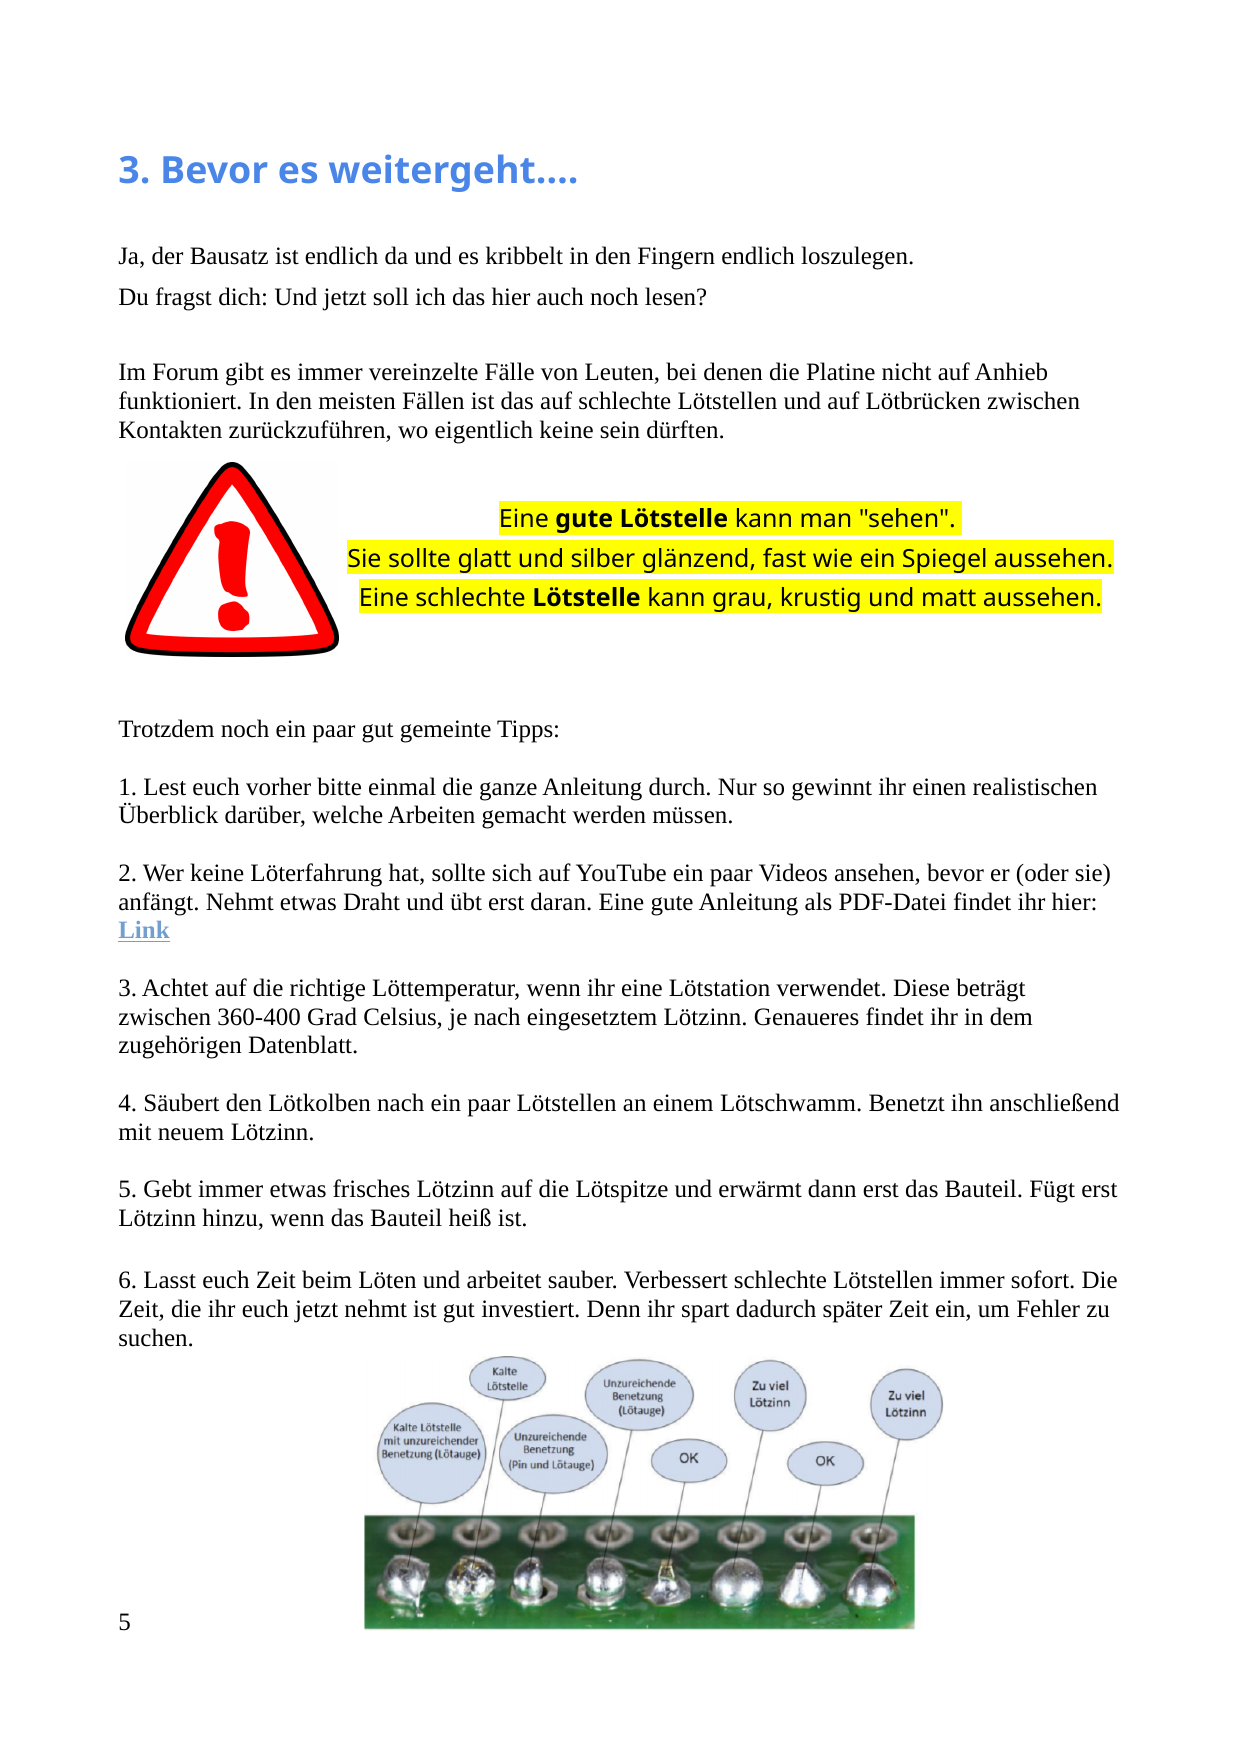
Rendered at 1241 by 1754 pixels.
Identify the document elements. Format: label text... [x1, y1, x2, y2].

picture [344, 1354, 951, 1639]
text 4. Säubert den Lötkolben nach ein paar Lötstellen an einem Lötschwamm. Benetzt ihn anschließend mit neuem Lötzinn. [118, 1088, 1122, 1146]
text Sie sollte glatt und silber glänzend, fast wie ein Spiegel aussehen. Eine schlechte Lötstelle kann grau, krustig und matt aussehen. [339, 540, 1122, 613]
text Im Forum gibt es immer vereinzelte Fälle von Leuten, bei denen die Platine nicht auf Anhieb funktioniert. In den meisten Fällen ist das auf schlechte Lötstellen und auf Lötbrücken zwischen Kontakten zurückzuführen, wo eigentlich keine sein dürften. [118, 357, 1122, 443]
text Du fragst dich: Und jetzt soll ich das hier auch noch lesen? [118, 282, 1122, 311]
text 5. Gebt immer etwas frisches Lötzinn auf die Lötspitze und erwärmt dann erst das Bauteil. Fügt erst Lötzinn hinzu, wenn das Bauteil heiß ist. [118, 1174, 1122, 1232]
text Eine gute Lötstelle kann man "sehen". [339, 501, 1122, 535]
text 6. Lasst euch Zeit beim Löten und arbeitet sauber. Verbessert schlechte Lötstellen immer sofort. Die Zeit, die ihr euch jetzt nehmt ist gut investiert. Denn ihr spart dadurch später Zeit ein, um Fehler zu suchen. [118, 1265, 1122, 1352]
text 2. Wer keine Löterfahrung hat, sollte sich auf YouTube ein paar Videos ansehen, bevor er (oder sie) anfängt. Nehmt etwas Draht und übt erst daran. Eine gute Anleitung als PDF-Datei findet ihr hier: Link [118, 858, 1122, 944]
picture [125, 462, 339, 657]
text 3. Achtet auf die richtige Löttemperatur, wenn ihr eine Lötstation verwendet. Diese beträgt zwischen 360-400 Grad Celsius, je nach eingesetztem Lötzinn. Genaueres findet ihr in dem zugehörigen Datenblatt. [118, 973, 1122, 1059]
text Trotzdem noch ein paar gut gemeinte Tipps: [118, 714, 1122, 743]
subtitle 3. Bevor es weitergeht…. [118, 143, 1122, 194]
text Ja, der Bausatz ist endlich da und es kribbelt in den Fingern endlich loszulegen. [118, 241, 1122, 270]
text 1. Lest euch vorher bitte einmal die ganze Anleitung durch. Nur so gewinnt ihr einen realistischen Überblick darüber, welche Arbeiten gemacht werden müssen. [118, 772, 1122, 829]
